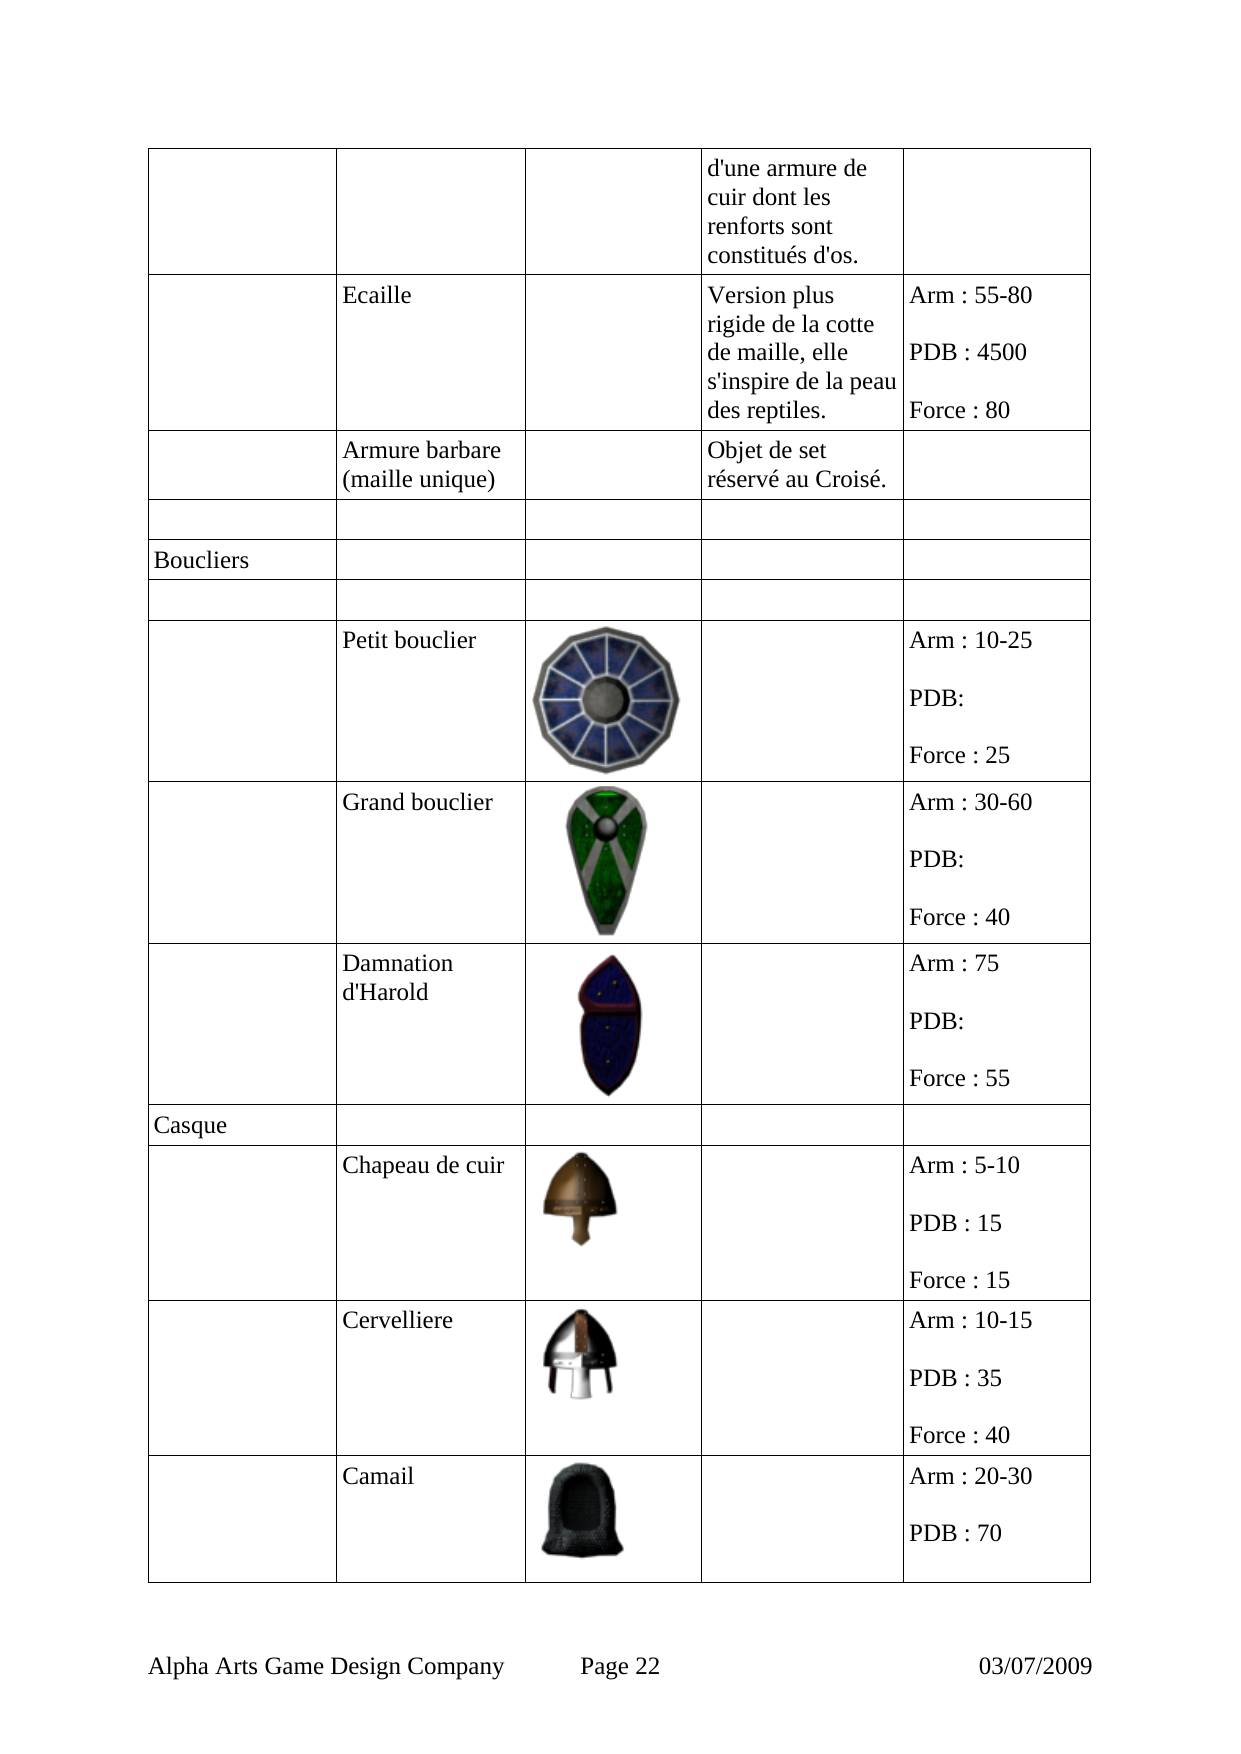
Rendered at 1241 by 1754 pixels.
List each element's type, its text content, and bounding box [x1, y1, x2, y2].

table_cell [702, 1105, 903, 1144]
table_cell [149, 149, 336, 274]
picture [531, 1150, 632, 1251]
table_cell Arm : 10-15 PDB : 35 Force : 40 [904, 1301, 1090, 1455]
table_cell [702, 500, 903, 539]
table_cell Camail [337, 1456, 525, 1582]
table_cell Petit bouclier [337, 621, 525, 781]
table_cell [526, 149, 701, 274]
table_cell [904, 431, 1090, 498]
table_cell [702, 580, 903, 619]
table_cell Arm : 75 PDB: Force : 55 [904, 944, 1090, 1104]
table_cell Version plus rigide de la cotte de maille, elle s'inspire de la peau des reptiles. [702, 275, 903, 429]
table_cell Chapeau de cuir [337, 1146, 525, 1300]
table_cell [526, 540, 701, 579]
table_cell [149, 1301, 336, 1455]
table_cell [337, 149, 525, 274]
picture [531, 1461, 632, 1561]
table_cell [149, 1456, 336, 1582]
table_cell [149, 1146, 336, 1300]
table_cell [904, 500, 1090, 539]
table_cell [702, 1301, 903, 1455]
table_cell Armure barbare (maille unique) [337, 431, 525, 498]
table_cell [526, 1146, 701, 1300]
table_cell [149, 500, 336, 539]
table_cell Objet de set réservé au Croisé. [702, 431, 903, 498]
table_cell [526, 782, 701, 943]
table_cell [702, 621, 903, 781]
table_cell Arm : 55-80 PDB : 4500 Force : 80 [904, 275, 1090, 429]
table_cell [526, 500, 701, 539]
table_cell [337, 580, 525, 619]
table_cell [337, 1105, 525, 1144]
table_cell [904, 1105, 1090, 1144]
table_cell Ecaille [337, 275, 525, 429]
table_cell Arm : 5-10 PDB : 15 Force : 15 [904, 1146, 1090, 1300]
picture [531, 948, 682, 1099]
table_cell [526, 431, 701, 498]
picture [531, 1305, 632, 1406]
table_cell [337, 540, 525, 579]
table_cell [149, 431, 336, 498]
table_cell [526, 944, 701, 1104]
table_cell [149, 782, 336, 943]
table_cell [337, 500, 525, 539]
table_cell [149, 944, 336, 1104]
table_cell [526, 1301, 701, 1455]
table_cell [904, 149, 1090, 274]
table_cell [702, 540, 903, 579]
table_cell [526, 1105, 701, 1144]
table_cell [149, 580, 336, 619]
table_cell [526, 275, 701, 429]
table_cell [526, 580, 701, 619]
table_cell Casque [149, 1105, 336, 1144]
table_cell [702, 782, 903, 943]
table_cell Grand bouclier [337, 782, 525, 943]
table_cell Arm : 10-25 PDB: Force : 25 [904, 621, 1090, 781]
table_cell Damnation d'Harold [337, 944, 525, 1104]
table_cell [526, 621, 701, 781]
table_cell [702, 1456, 903, 1582]
table_cell [904, 540, 1090, 579]
table_cell Arm : 20-30 PDB : 70 [904, 1456, 1090, 1582]
picture [531, 786, 682, 937]
table_cell [702, 944, 903, 1104]
table_cell Cervelliere [337, 1301, 525, 1455]
table_cell d'une armure de cuir dont les renforts sont constitués d'os. [702, 149, 903, 274]
table_cell [149, 275, 336, 429]
table_cell Boucliers [149, 540, 336, 579]
table_cell [904, 580, 1090, 619]
table_cell [702, 1146, 903, 1300]
picture [531, 625, 682, 776]
table_cell [526, 1456, 701, 1582]
table_cell Arm : 30-60 PDB: Force : 40 [904, 782, 1090, 943]
table_cell [149, 621, 336, 781]
